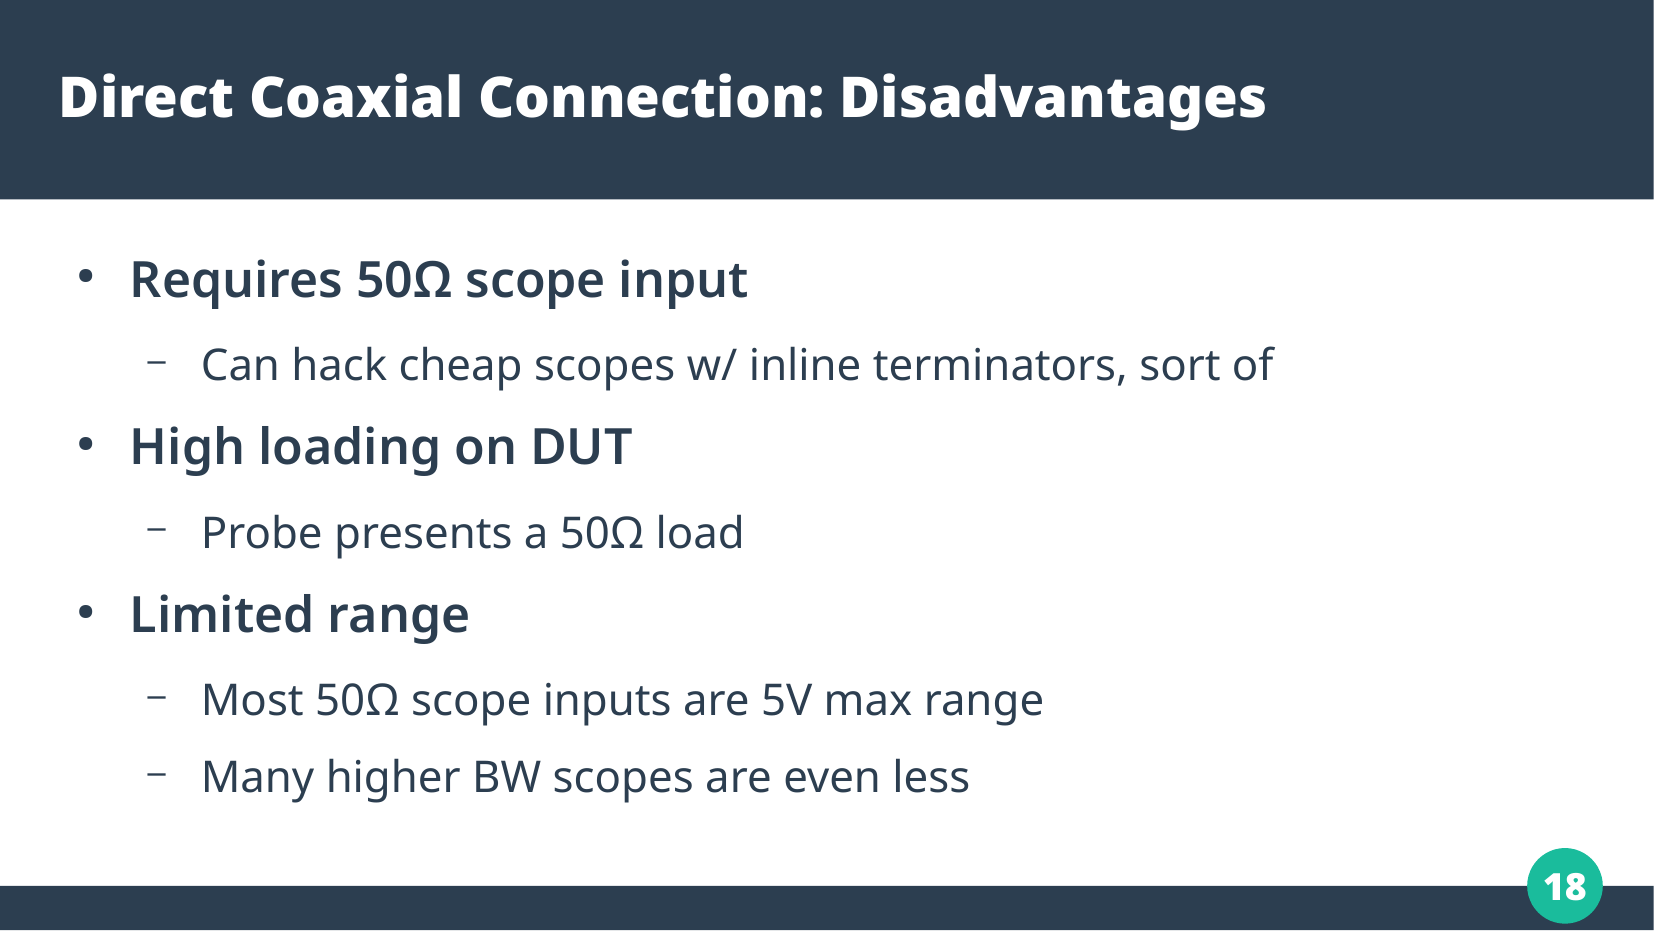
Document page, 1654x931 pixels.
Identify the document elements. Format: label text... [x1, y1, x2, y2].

title Direct Coaxial Connection: Disadvantages [59, 37, 1595, 155]
list Requires 50Ω scope input Can hack cheap scopes w/ inline terminators, sort of High loading on DUT Probe presents a 50Ω load Limited range Most 50Ω scope inputs are 5V max range Many higher BW scopes are even less [59, 243, 1595, 864]
